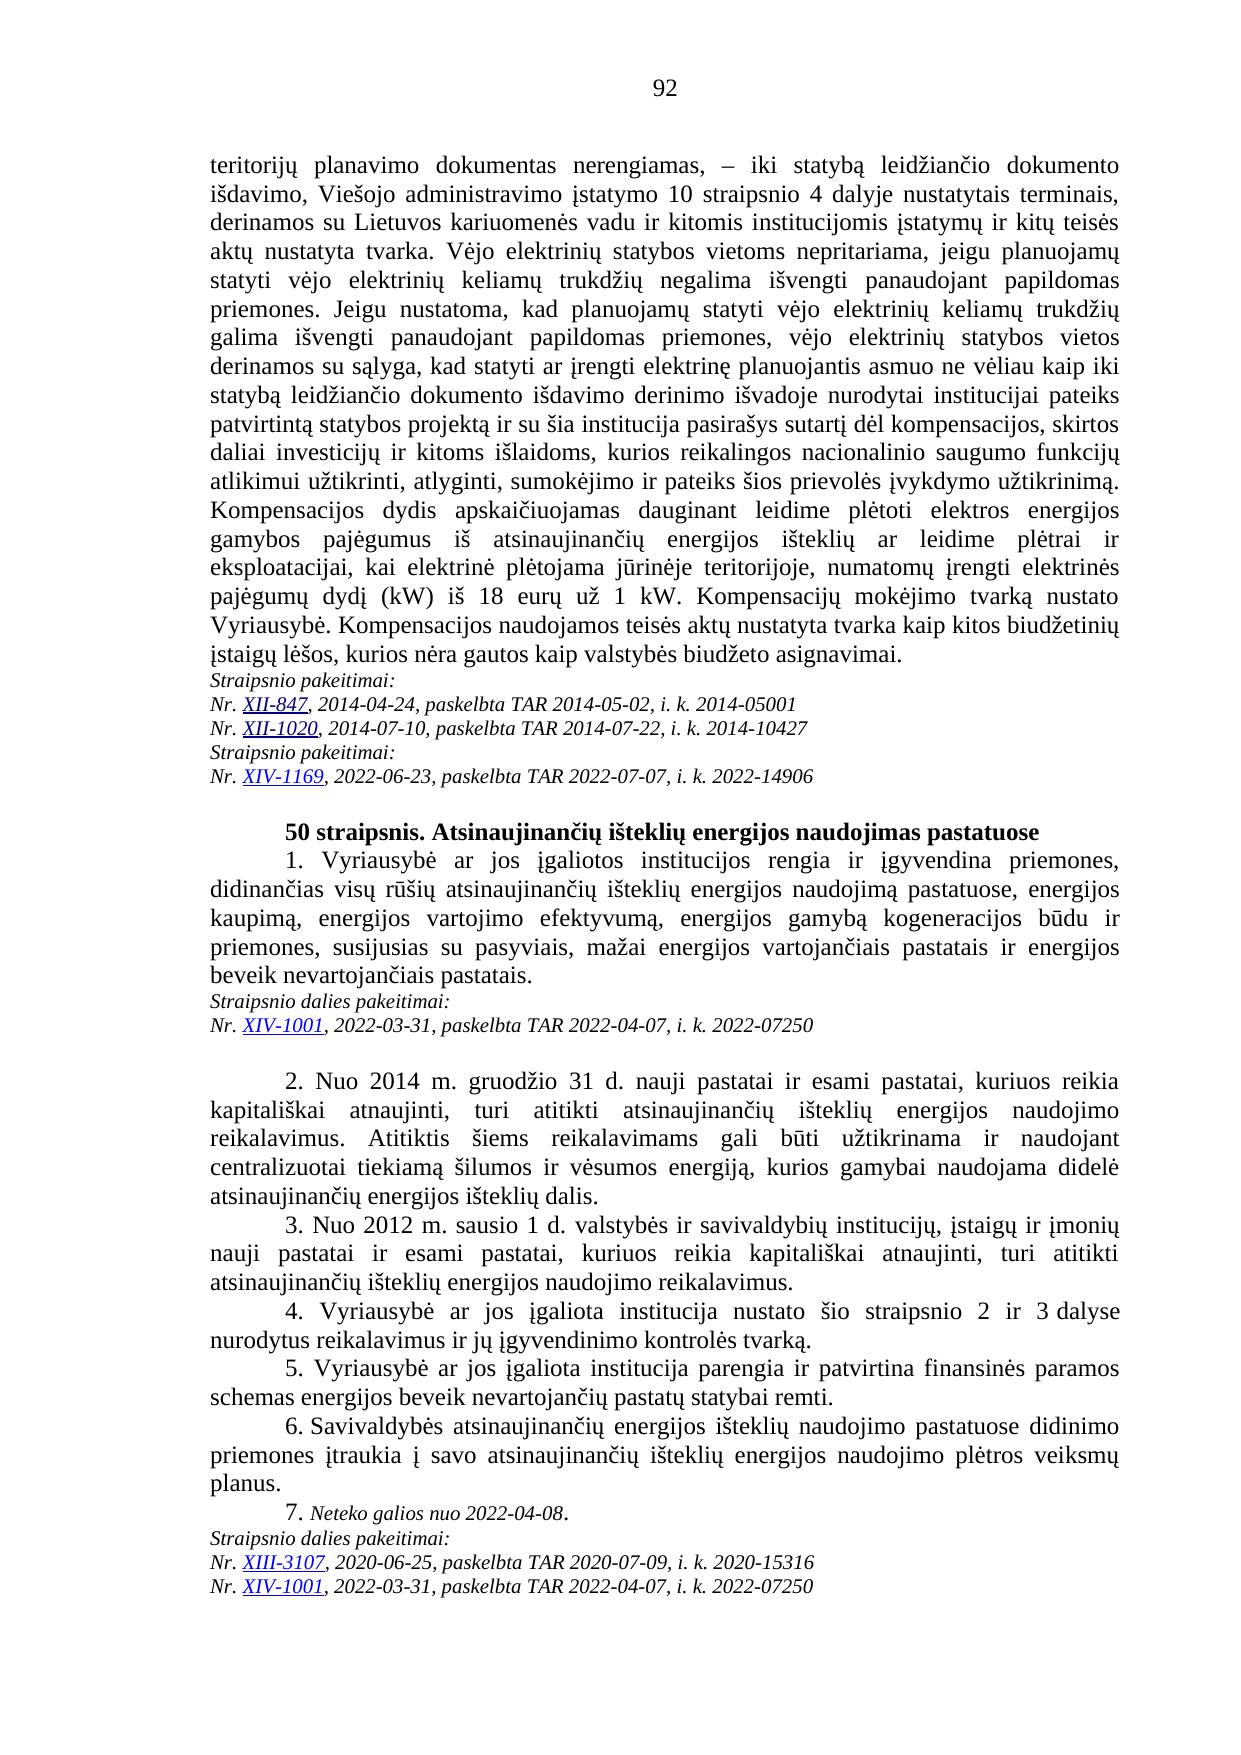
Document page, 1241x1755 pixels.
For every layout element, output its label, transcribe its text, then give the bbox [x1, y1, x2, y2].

text 3. Nuo 2012 m. sausio 1 d. valstybės ir savivaldybių institucijų, įstaigų ir įmonių nauji pastatai ir esami pastatai, kuriuos reikia kapitališkai atnaujinti, turi atitikti atsinaujinančių išteklių energijos naudojimo reikalavimus. [210, 1210, 1120, 1296]
text 2. Nuo 2014 m. gruodžio 31 d. nauji pastatai ir esami pastatai, kuriuos reikia kapitališkai atnaujinti, turi atitikti atsinaujinančių išteklių energijos naudojimo reikalavimus. Atitiktis šiems reikalavimams gali būti užtikrinama ir naudojant centralizuotai tiekiamą šilumos ir vėsumos energiją, kurios gamybai naudojama didelė atsinaujinančių energijos išteklių dalis. [210, 1066, 1120, 1210]
text Straipsnio dalies pakeitimai: [210, 989, 1120, 1013]
text 5. Vyriausybė ar jos įgaliota institucija parengia ir patvirtina finansinės paramos schemas energijos beveik nevartojančių pastatų statybai remti. [210, 1353, 1120, 1411]
text Straipsnio dalies pakeitimai: [210, 1526, 1120, 1550]
text teritorijų planavimo dokumentas nerengiamas, – iki statybą leidžiančio dokumento išdavimo, Viešojo administravimo įstatymo 10 straipsnio 4 dalyje nustatytais terminais, derinamos su Lietuvos kariuomenės vadu ir kitomis institucijomis įstatymų ir kitų teisės aktų nustatyta tvarka. Vėjo elektrinių statybos vietoms nepritariama, jeigu planuojamų statyti vėjo elektrinių keliamų trukdžių negalima išvengti panaudojant papildomas priemones. Jeigu nustatoma, kad planuojamų statyti vėjo elektrinių keliamų trukdžių galima išvengti panaudojant papildomas priemones, vėjo elektrinių statybos vietos derinamos su sąlyga, kad statyti ar įrengti elektrinę planuojantis asmuo ne vėliau kaip iki statybą leidžiančio dokumento išdavimo derinimo išvadoje nurodytai institucijai pateiks patvirtintą statybos projektą ir su šia institucija pasirašys sutartį dėl kompensacijos, skirtos daliai investicijų ir kitoms išlaidoms, kurios reikalingos nacionalinio saugumo funkcijų atlikimui užtikrinti, atlyginti, sumokėjimo ir pateiks šios prievolės įvykdymo užtikrinimą. Kompensacijos dydis apskaičiuojamas dauginant leidime plėtoti elektros energijos gamybos pajėgumus iš atsinaujinančių energijos išteklių ar leidime plėtrai ir eksploatacijai, kai elektrinė plėtojama jūrinėje teritorijoje, numatomų įrengti elektrinės pajėgumų dydį (kW) iš 18 eurų už 1 kW. Kompensacijų mokėjimo tvarką nustato Vyriausybė. Kompensacijos naudojamos teisės aktų nustatyta tvarka kaip kitos biudžetinių įstaigų lėšos, kurios nėra gautos kaip valstybės biudžeto asignavimai. [210, 150, 1120, 667]
text 7. Neteko galios nuo 2022-04-08. [210, 1497, 1120, 1526]
text 1. Vyriausybė ar jos įgaliotos institucijos rengia ir įgyvendina priemones, didinančias visų rūšių atsinaujinančių išteklių energijos naudojimą pastatuose, energijos kaupimą, energijos vartojimo efektyvumą, energijos gamybą kogeneracijos būdu ir priemones, susijusias su pasyviais, mažai energijos vartojančiais pastatais ir energijos beveik nevartojančiais pastatais. [210, 845, 1120, 989]
text Nr. XIV-1169, 2022-06-23, paskelbta TAR 2022-07-07, i. k. 2022-14906 [210, 764, 1120, 788]
text Straipsnio pakeitimai: [210, 740, 1120, 764]
text 6. Savivaldybės atsinaujinančių energijos išteklių naudojimo pastatuose didinimo priemones įtraukia į savo atsinaujinančių išteklių energijos naudojimo plėtros veiksmų planus. [210, 1411, 1120, 1497]
text Nr. XIV-1001, 2022-03-31, paskelbta TAR 2022-04-07, i. k. 2022-07250 [210, 1013, 1120, 1037]
text 4. Vyriausybė ar jos įgaliota institucija nustato šio straipsnio 2 ir 3 dalyse nurodytus reikalavimus ir jų įgyvendinimo kontrolės tvarką. [210, 1296, 1120, 1353]
text Nr. XIV-1001, 2022-03-31, paskelbta TAR 2022-04-07, i. k. 2022-07250 [210, 1574, 1120, 1598]
text Nr. XII-1020, 2014-07-10, paskelbta TAR 2014-07-22, i. k. 2014-10427 [210, 716, 1120, 740]
text Straipsnio pakeitimai: [210, 667, 1120, 692]
text 50 straipsnis. Atsinaujinančių išteklių energijos naudojimas pastatuose [210, 817, 1120, 845]
text Nr. XII-847, 2014-04-24, paskelbta TAR 2014-05-02, i. k. 2014-05001 [210, 692, 1120, 716]
text Nr. XIII-3107, 2020-06-25, paskelbta TAR 2020-07-09, i. k. 2020-15316 [210, 1550, 1120, 1574]
